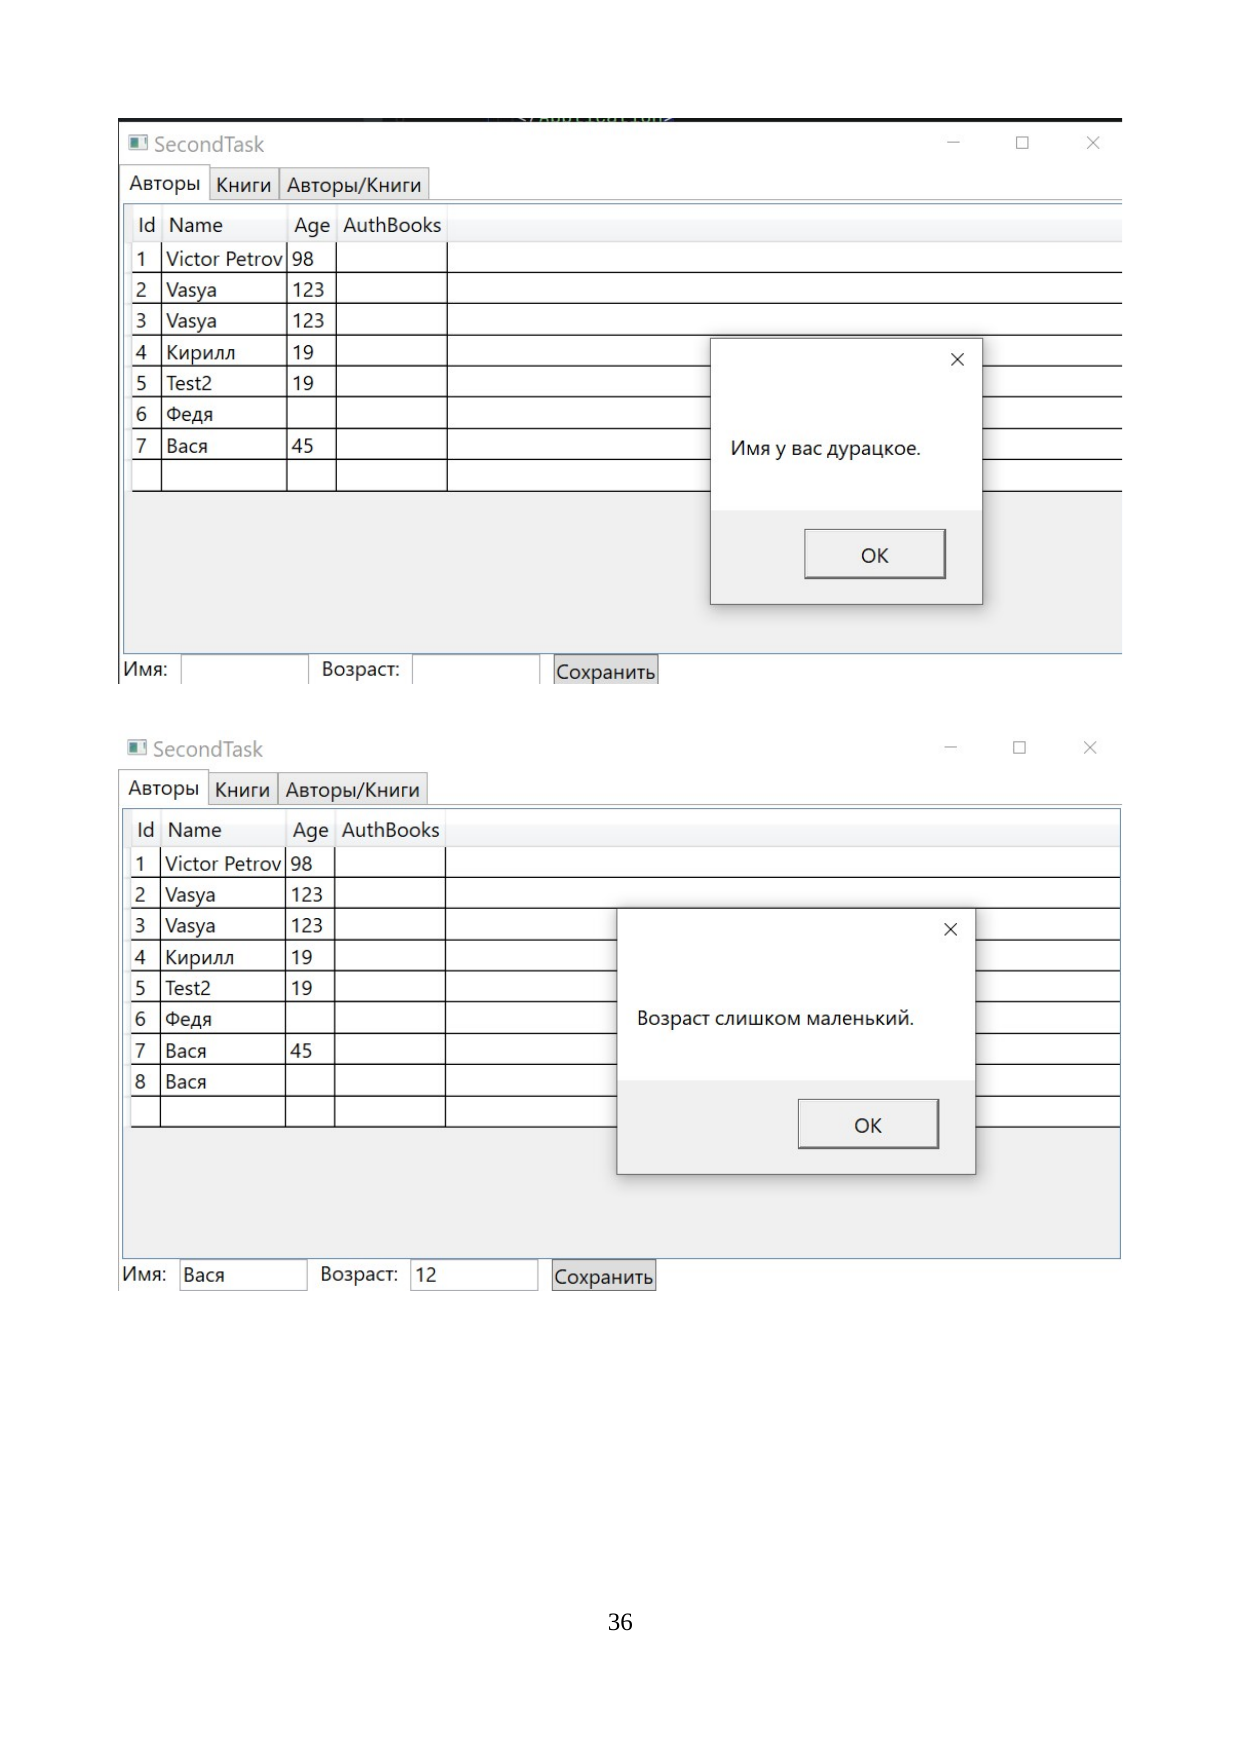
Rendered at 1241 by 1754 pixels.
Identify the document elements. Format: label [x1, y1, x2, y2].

picture [118, 730, 1123, 1291]
picture [118, 118, 1123, 684]
